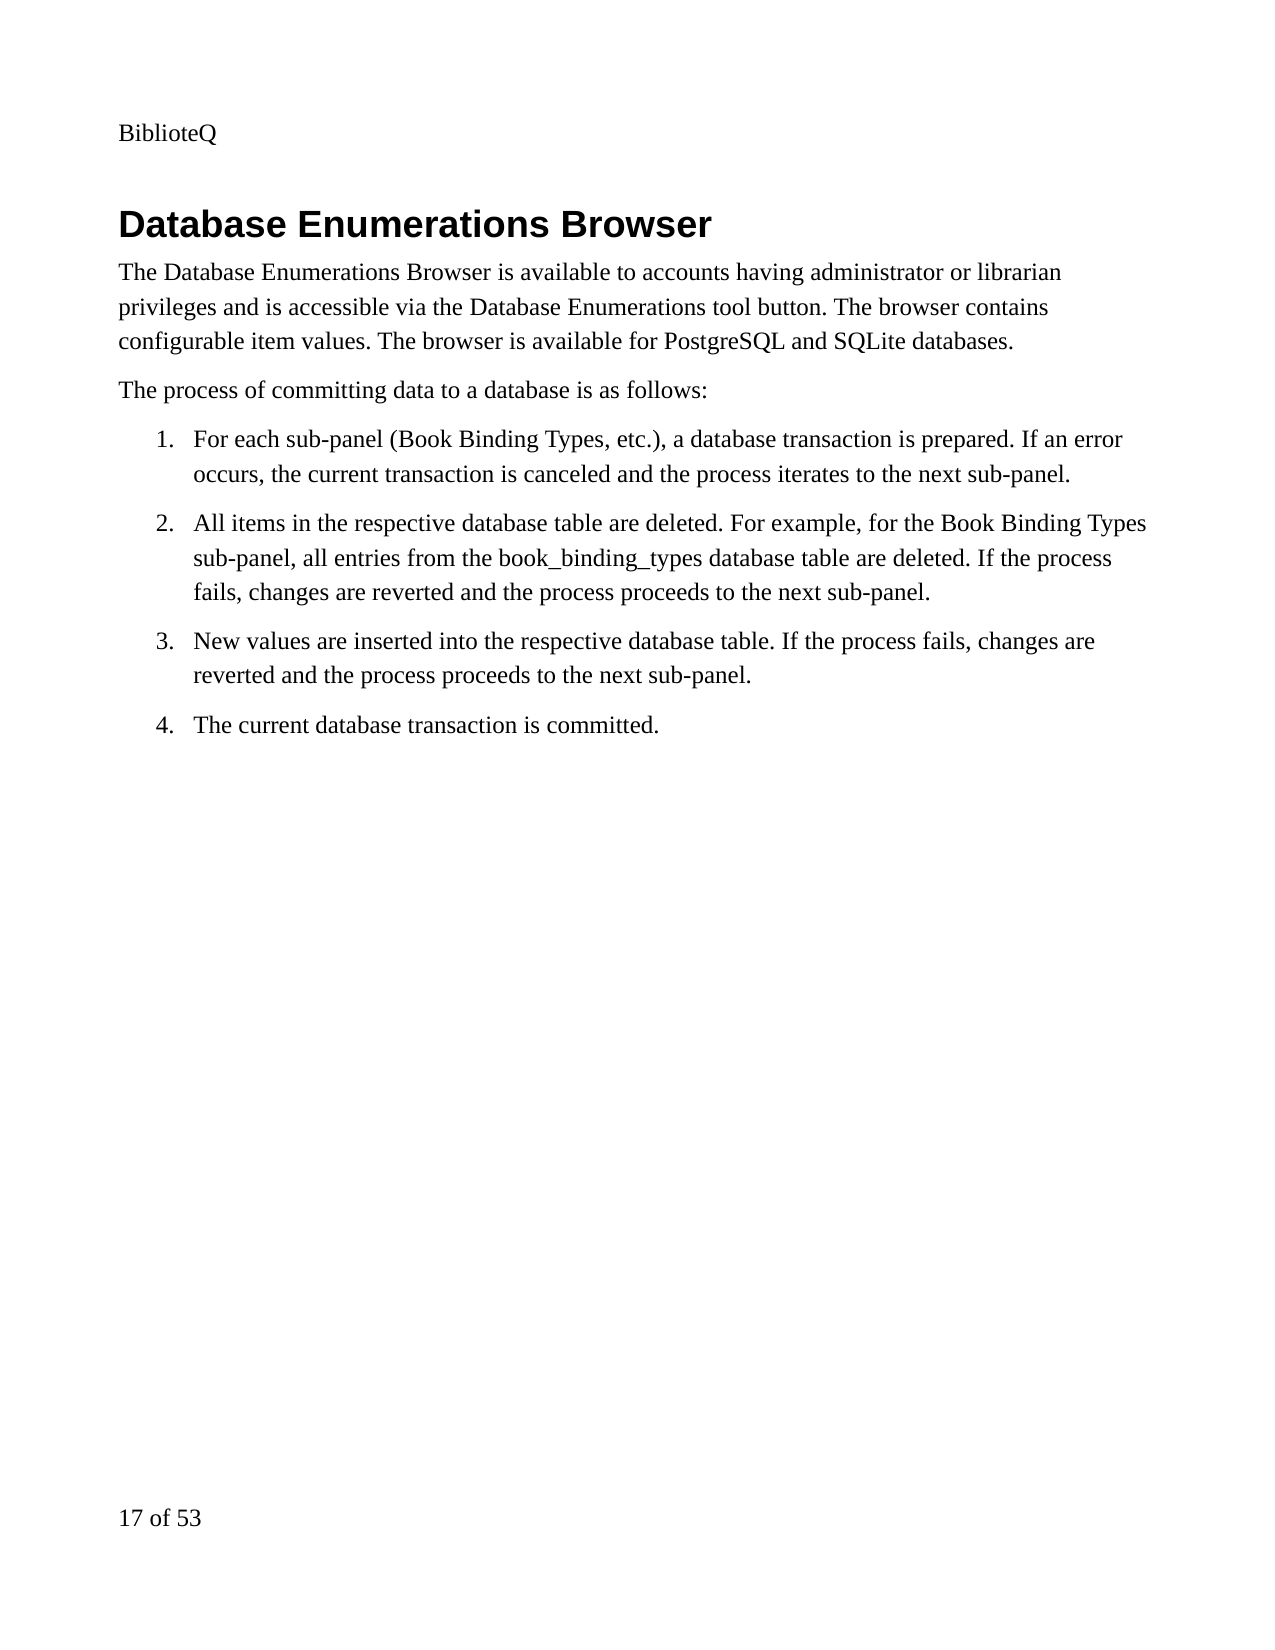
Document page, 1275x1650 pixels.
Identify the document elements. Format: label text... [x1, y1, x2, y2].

text The Database Enumerations Browser is available to accounts having administrator or librarian privileges and is accessible via the Database Enumerations tool button. The browser contains configurable item values. The browser is available for PostgreSQL and SQLite databases. [118, 257, 1157, 355]
list For each sub-panel (Book Binding Types, etc.), a database transaction is prepared. If an error occurs, the current transaction is canceled and the process iterates to the next sub-panel. [156, 424, 1157, 488]
list New values are inserted into the respective database table. If the process fails, changes are reverted and the process proceeds to the next sub-panel. [156, 626, 1157, 689]
text The process of committing data to a database is as follows: [118, 376, 1157, 404]
list The current database transaction is committed. [156, 710, 1157, 738]
list All items in the respective database table are deleted. For example, for the Book Binding Types sub-panel, all entries from the book_binding_types database table are deleted. If the process fails, changes are reverted and the process proceeds to the next sub-panel. [156, 508, 1157, 606]
subtitle Database Enumerations Browser [118, 201, 1157, 245]
